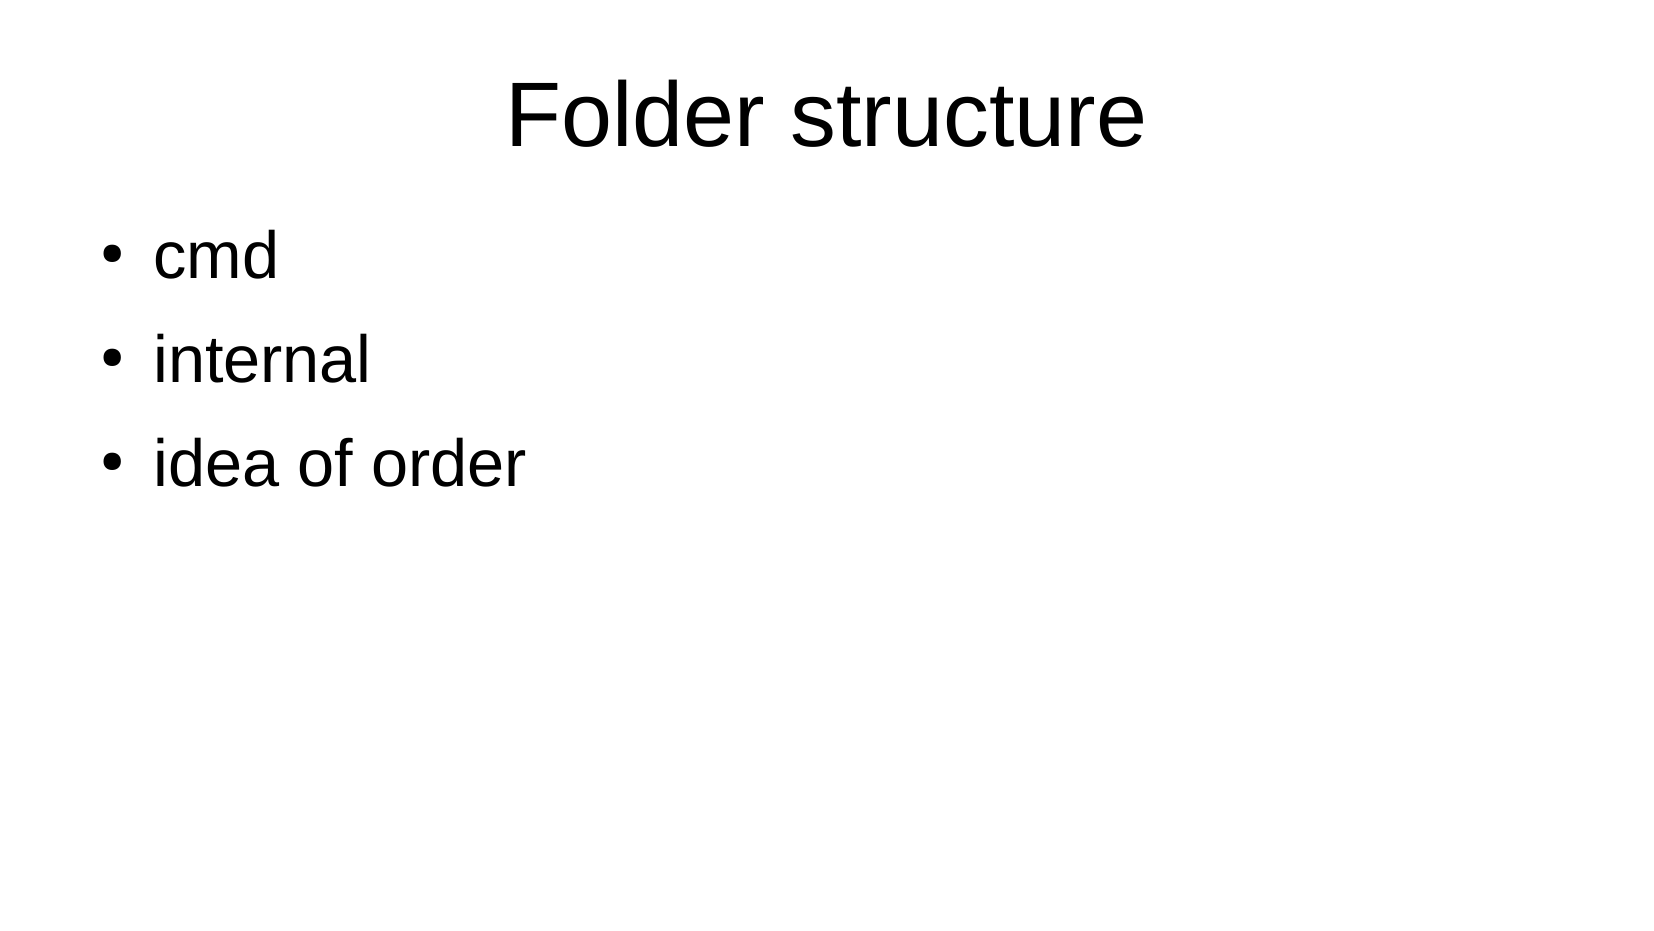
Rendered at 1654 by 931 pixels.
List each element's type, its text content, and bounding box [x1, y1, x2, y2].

title Folder structure [82, 37, 1571, 193]
list cmd internal idea of order [82, 217, 809, 758]
